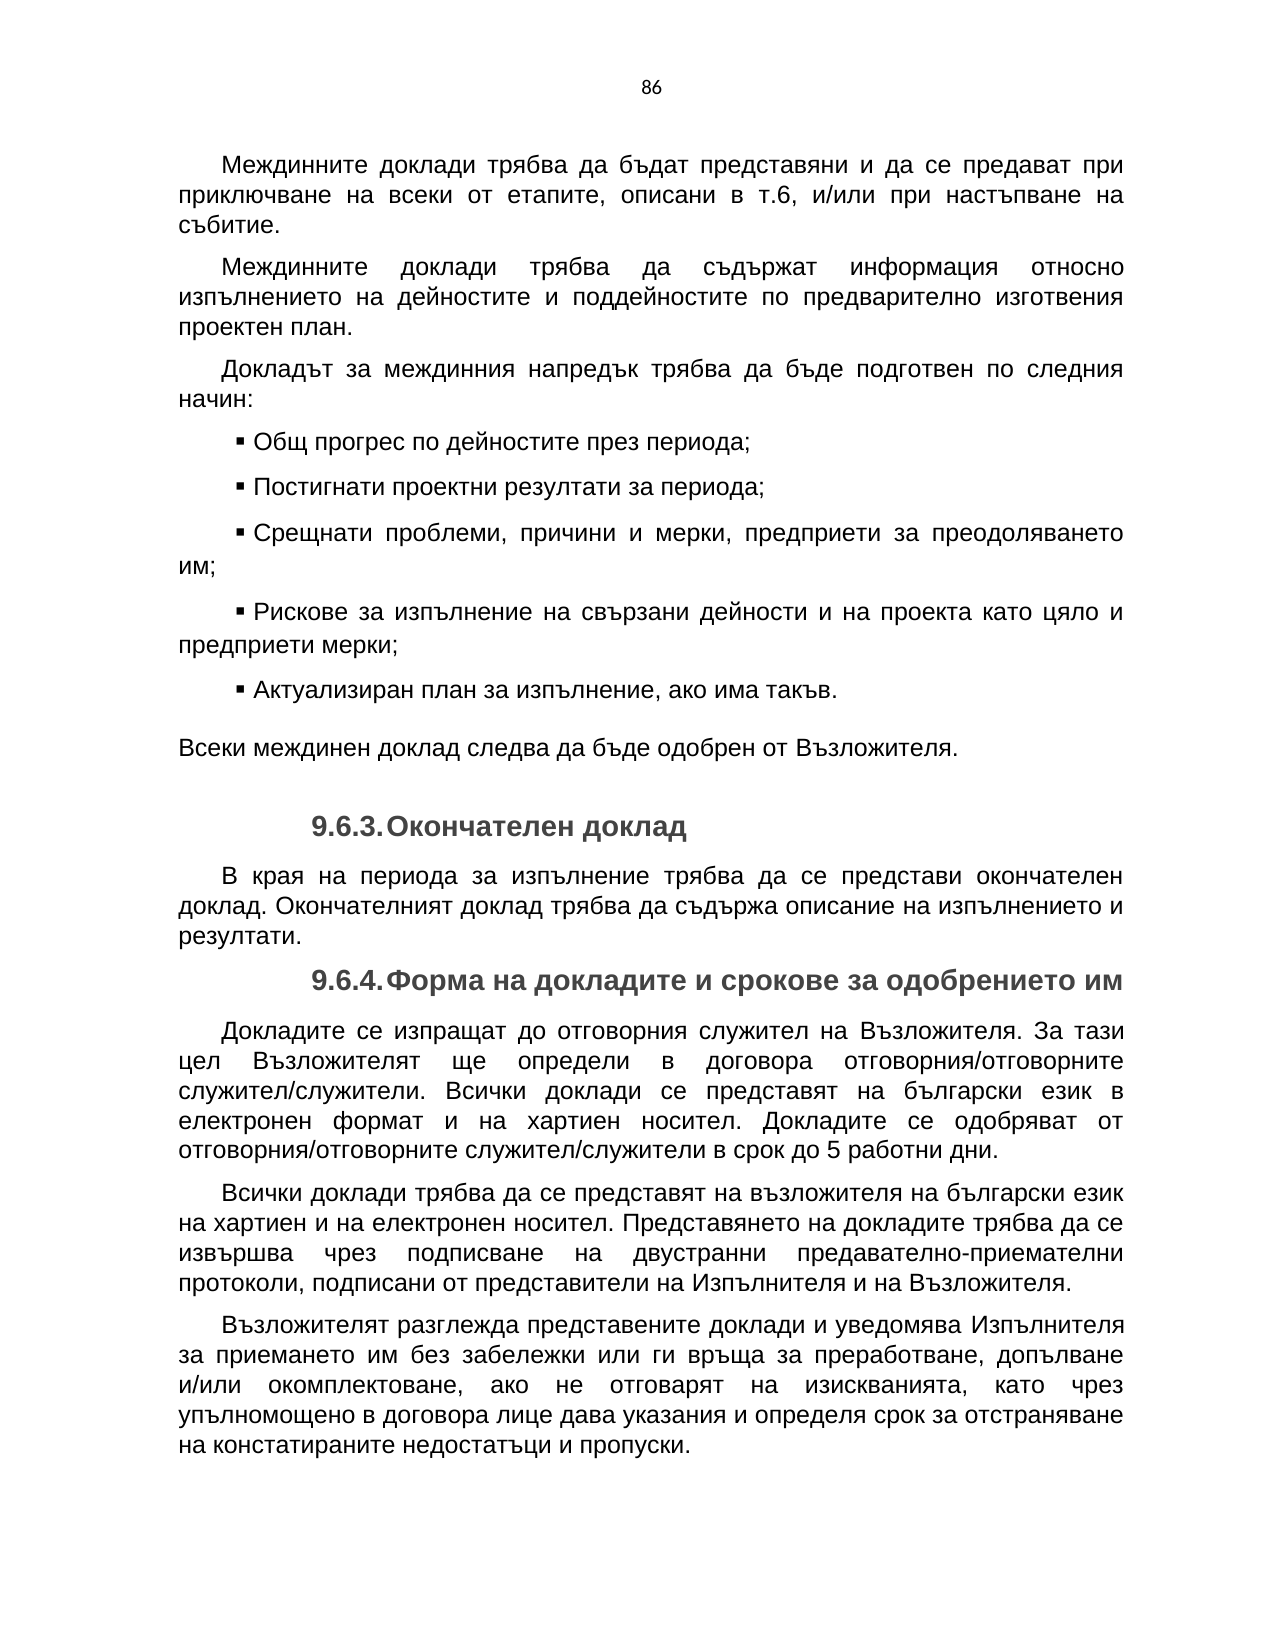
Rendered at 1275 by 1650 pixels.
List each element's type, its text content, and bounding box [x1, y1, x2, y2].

text Междинните доклади трябва да съдържат информация относно изпълнението на дейностите и поддейностите по предварително изготвения проектен план. [178, 252, 1125, 341]
text Възложителят разглежда представените доклади и уведомява изпълнителя за приемането им без забележки или ги връща за преработване, допълване и/или окомплектоване, ако не отговарят на изискванията, като чрез упълномощено в договора лице дава указания и определя срок за отстраняване на констатираните недостатъци и пропуски. [178, 1310, 1125, 1458]
list Общ прогрес по дейностите през периода; [178, 427, 1125, 456]
text В края на периода за изпълнение трябва да се представи окончателен доклад. Окончателният доклад трябва да съдържа описание на изпълнението и резултати. [178, 861, 1125, 950]
subtitle Форма на докладите и срокове за одобрението им [311, 963, 1125, 997]
text Докладите се изпращат до отговорния служител на възложителя. За тази цел възложителят ще определи в договора отговорния/отговорните служител/служители. Всички доклади се представят на български език в електронен формат и на хартиен носител. Докладите се одобряват от отговорния/отговорните служител/служители в срок до 5 работни дни. [178, 1016, 1125, 1164]
text Докладът за междинния напредък трябва да бъде подготвен по следния начин: [178, 354, 1125, 413]
list Срещнати проблеми, причини и мерки, предприети за преодоляването им; [178, 518, 1125, 580]
text Всички доклади трябва да се представят на възложителя на български език на хартиен и на електронен носител. Представянето на докладите трябва да се извършва чрез подписване на двустранни предавателно-приемателни протоколи, подписани от представители на изпълнителя и на възложителя. [178, 1178, 1125, 1296]
text Междинните доклади трябва да бъдат представяни и да се предават при приключване на всеки от етапите, описани в т.6, и/или при настъпване на събитие. [178, 150, 1125, 238]
subtitle Окончателен доклад [311, 809, 1125, 842]
list Актуализиран план за изпълнение, ако има такъв. [178, 675, 1125, 704]
list Рискове за изпълнение на свързани дейности и на проекта като цяло и предприети мерки; [178, 597, 1125, 658]
list Постигнати проектни резултати за периода; [178, 472, 1125, 501]
text Всеки междинен доклад следва да бъде одобрен от възложителя. [178, 733, 1125, 762]
